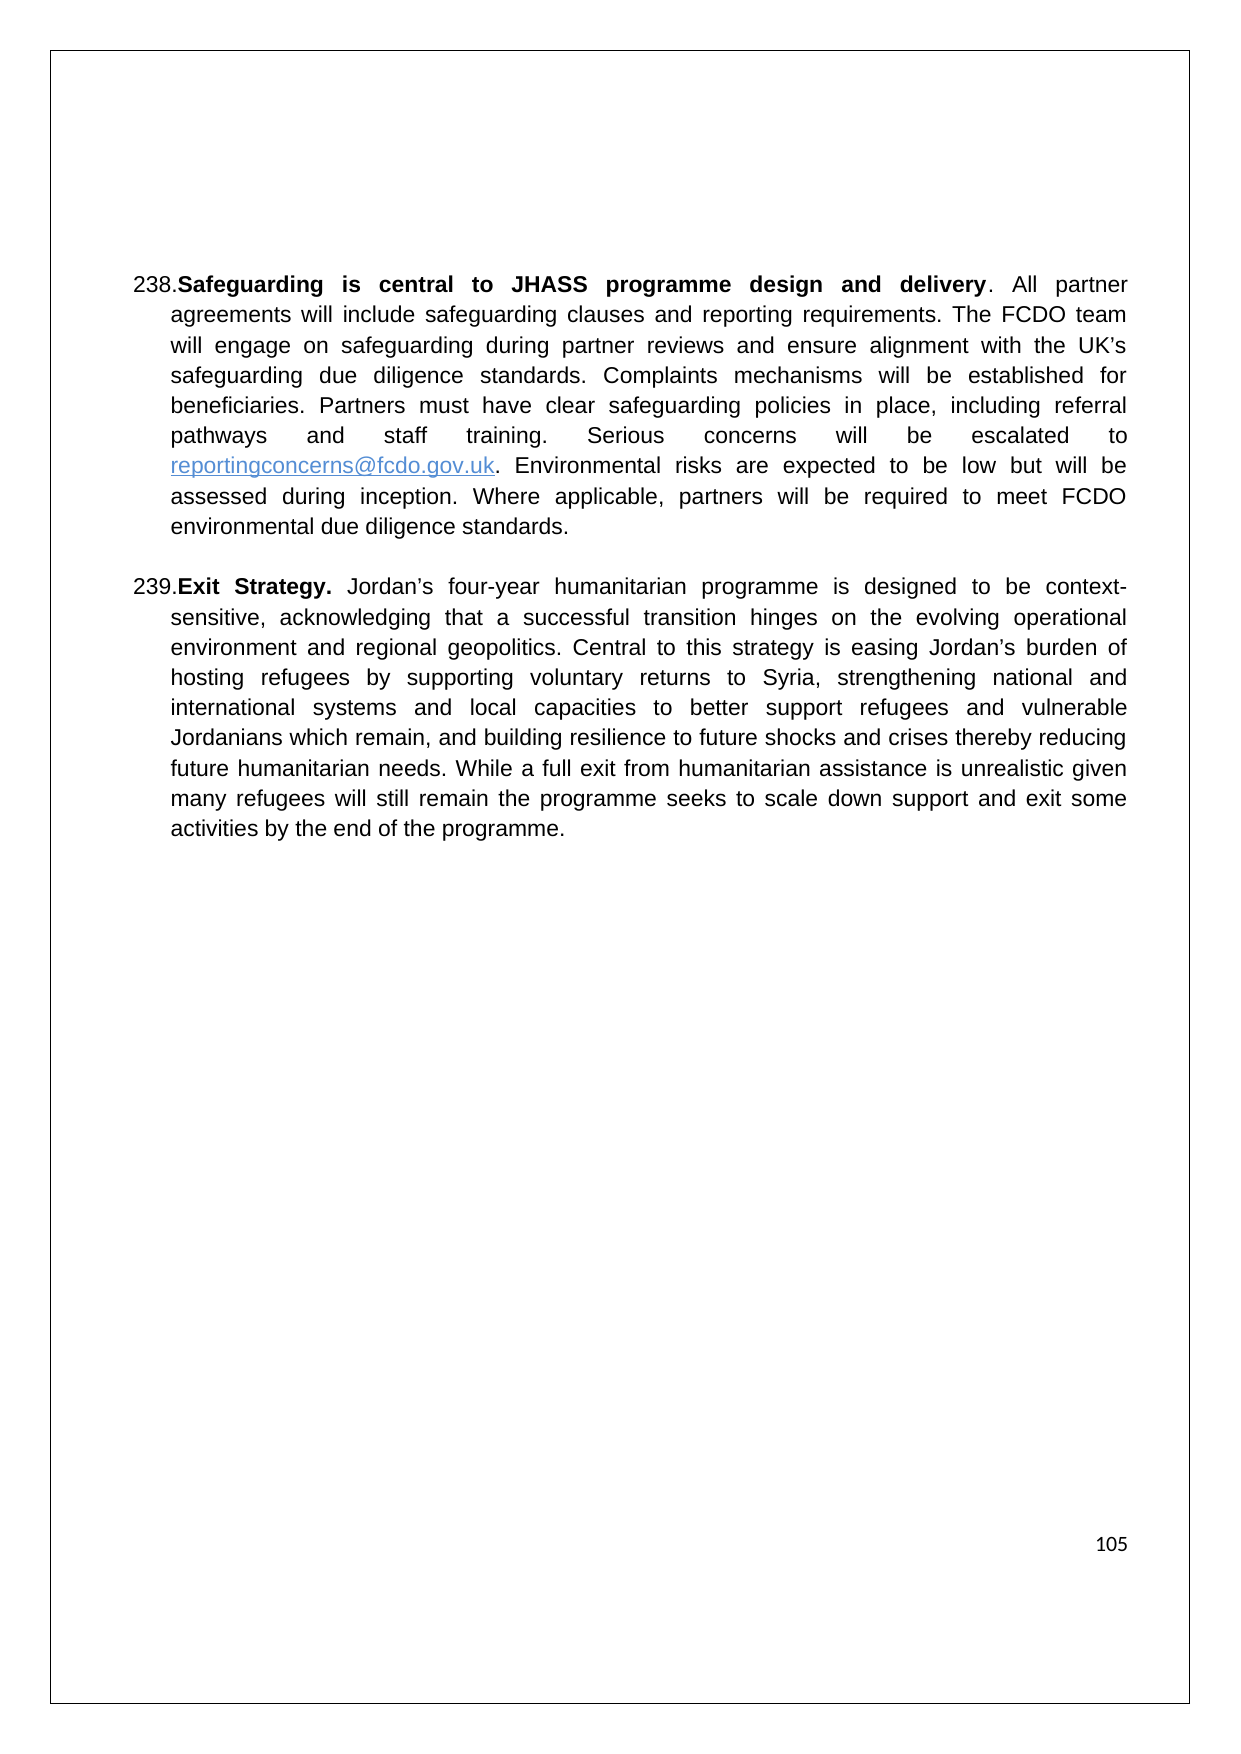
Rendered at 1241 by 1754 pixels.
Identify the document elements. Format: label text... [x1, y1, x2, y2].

list Exit Strategy. Jordan’s four-year humanitarian programme is designed to be context-sensitive, acknowledging that a successful transition hinges on the evolving operational environment and regional geopolitics. Central to this strategy is easing Jordan’s burden of hosting refugees by supporting voluntary returns to Syria, strengthening national and international systems and local capacities to better support refugees and vulnerable Jordanians which remain, and building resilience to future shocks and crises thereby reducing future humanitarian needs. While a full exit from humanitarian assistance is unrealistic given many refugees will still remain the programme seeks to scale down support and exit some activities by the end of the programme. [133, 573, 1128, 841]
list Safeguarding is central to JHASS programme design and delivery. All partner agreements will include safeguarding clauses and reporting requirements. The FCDO team will engage on safeguarding during partner reviews and ensure alignment with the UK’s safeguarding due diligence standards. Complaints mechanisms will be established for beneficiaries. Partners must have clear safeguarding policies in place, including referral pathways and staff training. Serious concerns will be escalated to reportingconcerns@fcdo.gov.uk. Environmental risks are expected to be low but will be assessed during inception. Where applicable, partners will be required to meet FCDO environmental due diligence standards. [133, 271, 1128, 539]
